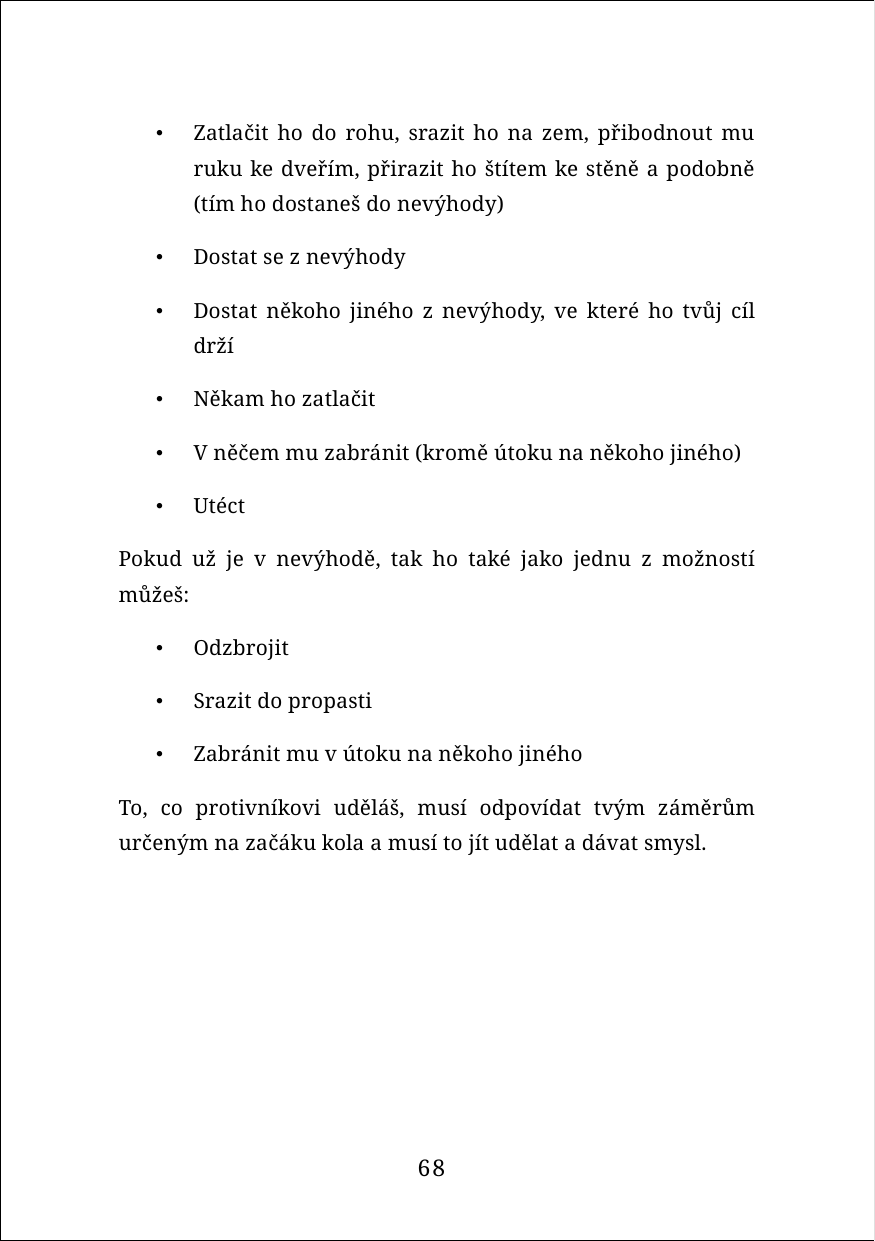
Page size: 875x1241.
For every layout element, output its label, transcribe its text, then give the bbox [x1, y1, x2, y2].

text Pokud už je v nevýhodě, tak ho také jako jednu z možností můžeš: [118, 544, 756, 608]
list Zabránit mu v útoku na někoho jiného [156, 739, 756, 768]
list Srazit do propasti [156, 686, 756, 714]
text To, co protivníkovi uděláš, musí odpovídat tvým záměrům určeným na začáku kola a musí to jít udělat a dávat smysl. [118, 793, 756, 857]
list V něčem mu zabránit (kromě útoku na někoho jiného) [156, 438, 756, 466]
list Utéct [156, 491, 756, 519]
list Dostat se z nevýhody [156, 242, 756, 271]
list Někam ho zatlačit [156, 384, 756, 413]
list Odzbrojit [156, 633, 756, 661]
list Dostat někoho jiného z nevýhody, ve které ho tvůj cíl drží [156, 296, 756, 360]
list Zatlačit ho do rohu, srazit ho na zem, přibodnout mu ruku ke dveřím, přirazit ho štítem ke stěně a podobně (tím ho dostaneš do nevýhody) [156, 118, 756, 218]
